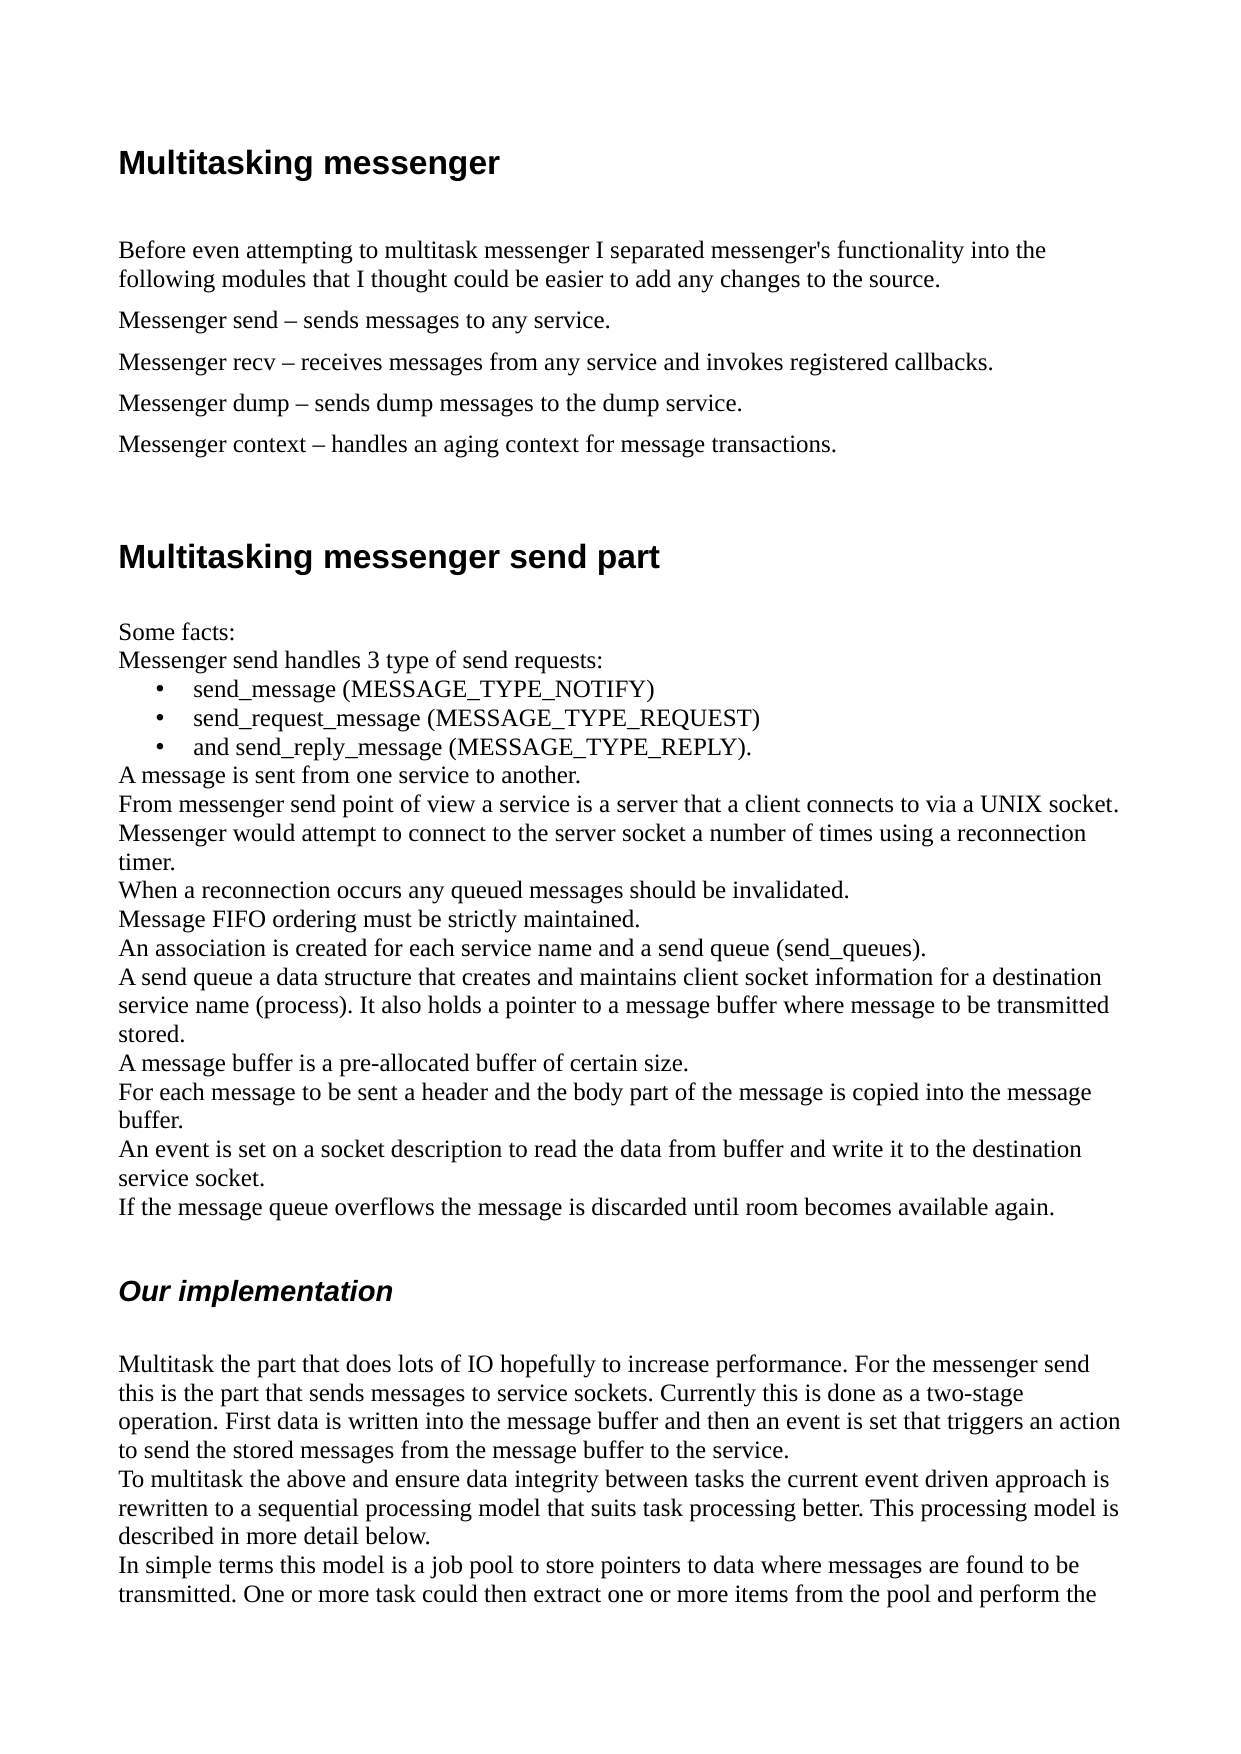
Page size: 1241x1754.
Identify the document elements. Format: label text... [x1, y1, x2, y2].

text In simple terms this model is a job pool to store pointers to data where messages are found to be transmitted. One or more task could then extract one or more items from the pool and perform the [118, 1550, 1122, 1608]
text Messenger would attempt to connect to the server socket a number of times using a reconnection timer. [118, 818, 1122, 875]
text A message buffer is a pre-allocated buffer of certain size. [118, 1048, 1122, 1077]
text For each message to be sent a header and the body part of the message is copied into the message buffer. [118, 1077, 1122, 1134]
list send_request_message (MESSAGE_TYPE_REQUEST) [156, 703, 1122, 732]
text An event is set on a socket description to read the data from buffer and write it to the destination service socket. [118, 1134, 1122, 1192]
text To multitask the above and ensure data integrity between tasks the current event driven approach is rewritten to a sequential processing model that suits task processing better. This processing model is described in more detail below. [118, 1464, 1122, 1550]
text Messenger dump – sends dump messages to the dump service. [118, 388, 1122, 417]
text Message FIFO ordering must be strictly maintained. [118, 904, 1122, 933]
subtitle Our implementation [118, 1274, 1122, 1308]
subtitle Multitasking messenger [118, 143, 1122, 182]
text Some facts: [118, 617, 1122, 645]
text Messenger send – sends messages to any service. [118, 306, 1122, 334]
text From messenger send point of view a service is a server that a client connects to via a UNIX socket. [118, 789, 1122, 818]
text If the message queue overflows the message is discarded until room becomes available again. [118, 1192, 1122, 1220]
subtitle Multitasking messenger send part [118, 537, 1122, 575]
text Before even attempting to multitask messenger I separated messenger's functionality into the following modules that I thought could be easier to add any changes to the source. [118, 236, 1122, 293]
text A send queue a data structure that creates and maintains client socket information for a destination service name (process). It also holds a pointer to a message buffer where message to be transmitted stored. [118, 962, 1122, 1048]
text An association is created for each service name and a send queue (send_queues). [118, 933, 1122, 962]
text Messenger send handles 3 type of send requests: [118, 645, 1122, 674]
list send_message (MESSAGE_TYPE_NOTIFY) [156, 674, 1122, 703]
text When a reconnection occurs any queued messages should be invalidated. [118, 875, 1122, 904]
text A message is sent from one service to another. [118, 760, 1122, 789]
text Messenger context – handles an aging context for message transactions. [118, 429, 1122, 458]
text Messenger recv – receives messages from any service and invokes registered callbacks. [118, 347, 1122, 376]
text Multitask the part that does lots of IO hopefully to increase performance. For the messenger send this is the part that sends messages to service sockets. Currently this is done as a two-stage operation. First data is written into the message buffer and then an event is set that triggers an action to send the stored messages from the message buffer to the service. [118, 1349, 1122, 1464]
list and send_reply_message (MESSAGE_TYPE_REPLY). [156, 732, 1122, 760]
